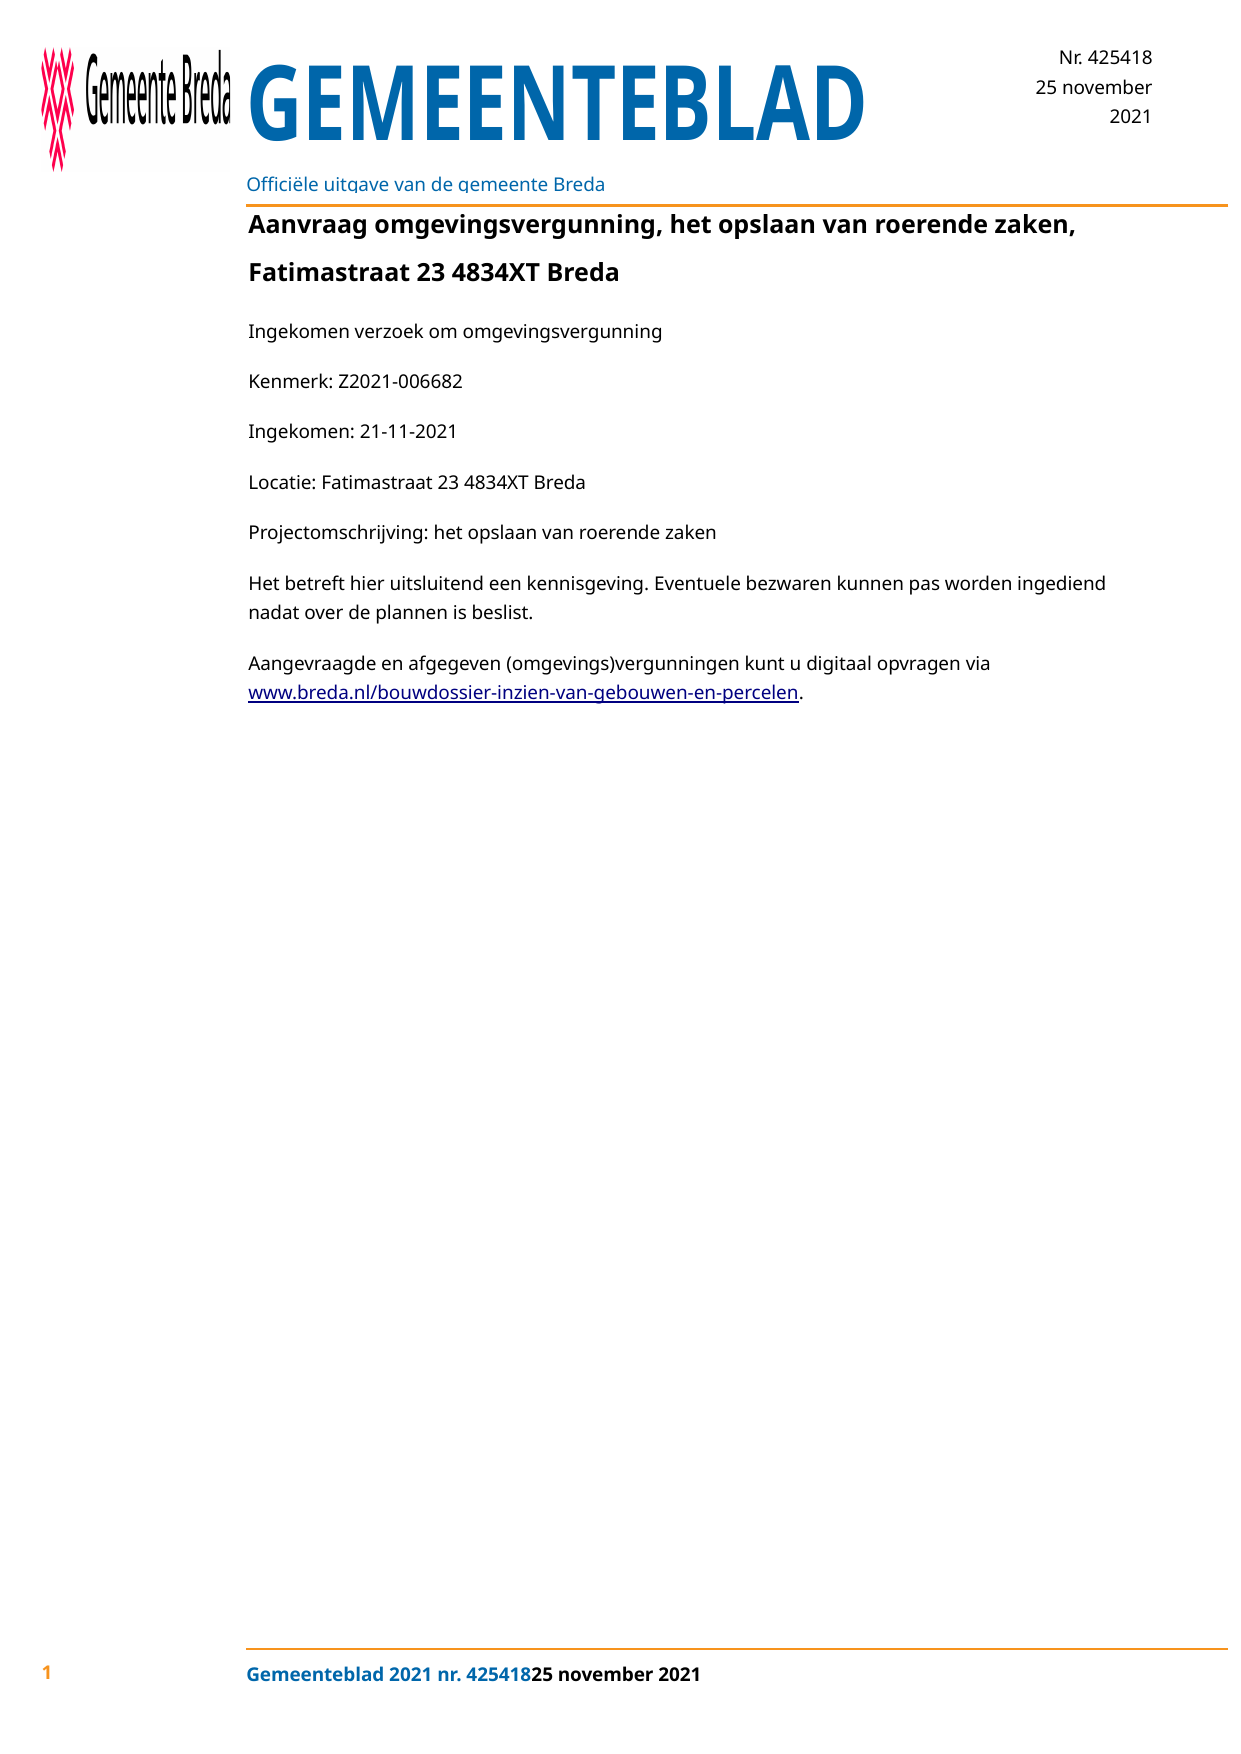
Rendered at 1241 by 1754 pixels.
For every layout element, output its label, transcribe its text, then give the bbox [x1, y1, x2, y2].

text Het betreft hier uitsluitend een kennisgeving. Eventuele bezwaren kunnen pas worden ingediend nadat over de plannen is beslist. [248, 570, 1152, 625]
text Kenmerk: Z2021-006682 [248, 368, 1152, 394]
text Aanvraag omgevingsvergunning, het opslaan van roerende zaken, Fatimastraat 23 4834XT Breda [248, 207, 1152, 288]
text Locatie: Fatimastraat 23 4834XT Breda [248, 469, 1152, 495]
picture [41, 47, 231, 172]
text Projectomschrijving: het opslaan van roerende zaken [248, 519, 1152, 545]
text Ingekomen: 21-11-2021 [248, 419, 1152, 444]
text Ingekomen verzoek om omgevingsvergunning [248, 318, 1152, 344]
text Aangevraagde en afgegeven (omgevings)vergunningen kunt u digitaal opvragen via www.breda.nl/bouwdossier-inzien-van-gebouwen-en-percelen. [248, 650, 1152, 705]
